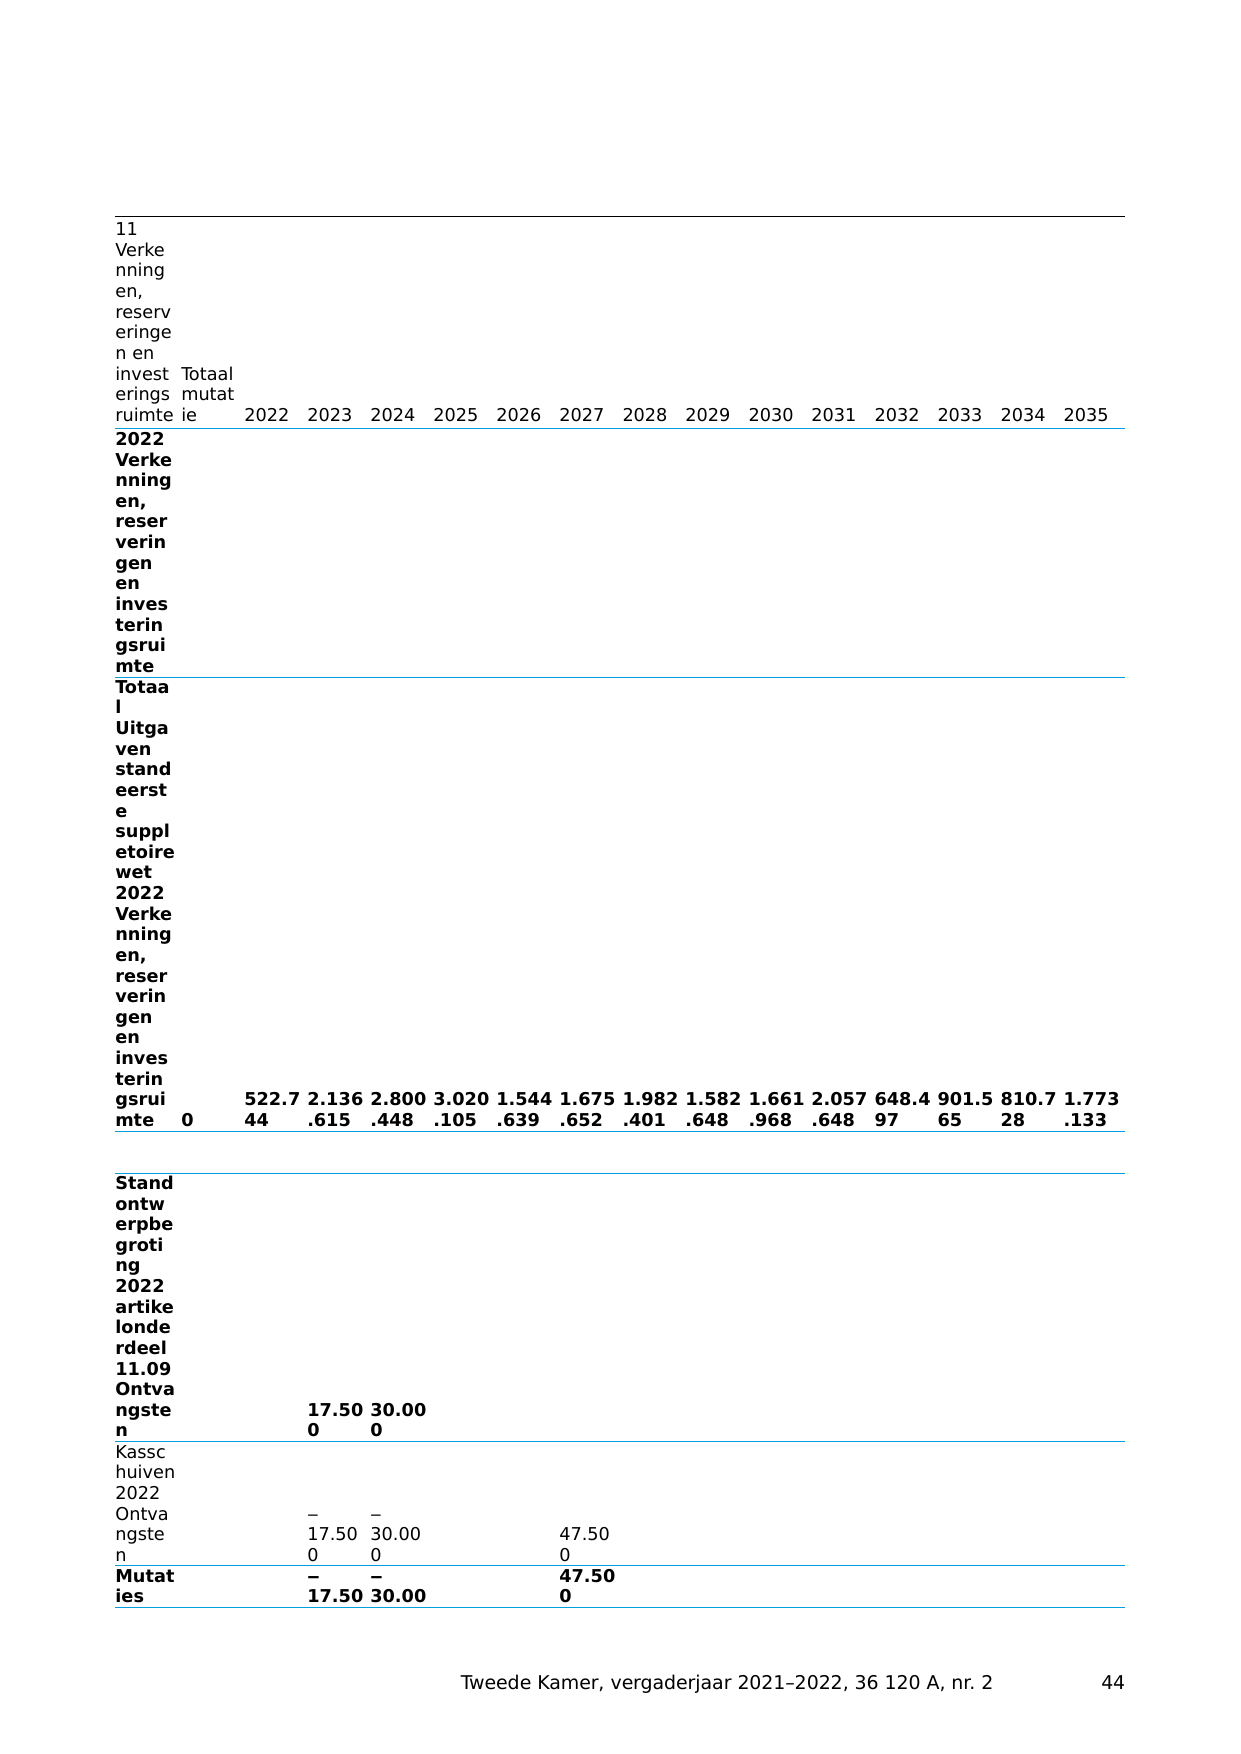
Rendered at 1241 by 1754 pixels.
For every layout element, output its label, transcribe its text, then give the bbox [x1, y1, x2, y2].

table_cell [934, 1152, 997, 1172]
table_cell ‒ 30.00 [367, 1566, 430, 1607]
table_cell [430, 1174, 493, 1441]
table_cell [808, 1442, 871, 1565]
table_cell [745, 1152, 808, 1172]
table_cell [178, 1152, 241, 1172]
table_cell [998, 1132, 1060, 1152]
table_cell [998, 1152, 1060, 1172]
table_cell [241, 1566, 304, 1607]
table_header Tabel 12 Artikel 11 Verkenningen, reserveringen en investeringsruimte (bedragen x € 1.000) [115, 191, 1125, 216]
table_cell 2.800.448 [367, 678, 430, 1131]
table_cell 1.773.133 [1060, 678, 1125, 1131]
table_cell Kasschuiven 2022 Ontvangsten [115, 1442, 178, 1565]
table_cell [367, 1152, 430, 1172]
table_cell [556, 1132, 619, 1152]
table_cell [115, 1132, 178, 1152]
table_cell [682, 1442, 745, 1565]
table_cell [1060, 429, 1125, 676]
table_cell 1.582.648 [682, 678, 745, 1131]
table_cell [493, 1566, 556, 1607]
table_cell 2030 [745, 217, 808, 428]
table_cell [241, 1442, 304, 1565]
table_cell [1060, 1132, 1125, 1152]
table_cell [367, 1132, 430, 1152]
table_cell 2023 [304, 217, 367, 428]
table_cell 3.020.105 [430, 678, 493, 1131]
table_cell [745, 1132, 808, 1152]
table_cell 1.675.652 [556, 678, 619, 1131]
table_cell [682, 1566, 745, 1607]
table_cell [745, 1174, 808, 1441]
table_cell [178, 1132, 241, 1152]
table_cell 648.497 [871, 678, 934, 1131]
table_cell [934, 1174, 997, 1441]
table_cell [430, 1566, 493, 1607]
table_cell 2033 [934, 217, 997, 428]
table_cell 2032 [871, 217, 934, 428]
table_cell [619, 1132, 682, 1152]
table_cell [493, 1152, 556, 1172]
table_cell [934, 1132, 997, 1152]
table_cell 810.728 [998, 678, 1060, 1131]
table_cell [619, 1152, 682, 1172]
table_cell [871, 429, 934, 676]
table_cell 1.982.401 [619, 678, 682, 1131]
table_cell 30.000 [367, 1174, 430, 1441]
table_cell [682, 1152, 745, 1172]
table_cell 2026 [493, 217, 556, 428]
table_cell 11 Verkenningen, reserveringen en investeringsruimte [115, 217, 178, 428]
table_cell 2024 [367, 217, 430, 428]
table_cell [1060, 1566, 1125, 1607]
table_cell [178, 1442, 241, 1565]
table_cell [745, 1566, 808, 1607]
table_cell [871, 1442, 934, 1565]
table_cell [808, 1566, 871, 1607]
table_cell [241, 1174, 304, 1441]
table_cell [998, 429, 1060, 676]
table_cell [871, 1132, 934, 1152]
table_cell 2029 [682, 217, 745, 428]
table_cell [619, 1566, 682, 1607]
table_cell [304, 429, 367, 676]
table_cell Totaal Uitgaven stand eerste suppletoire wet 2022 Verkenningen, reserveringen en investeringsruimte [115, 678, 178, 1131]
table_cell [241, 1152, 304, 1172]
table_cell 0 [178, 678, 241, 1131]
table_cell [1060, 1442, 1125, 1565]
table_cell [619, 1174, 682, 1441]
table_cell [934, 429, 997, 676]
table_cell 2028 [619, 217, 682, 428]
table_cell [745, 429, 808, 676]
table_cell 47.500 [556, 1566, 619, 1607]
table_cell 2.057.648 [808, 678, 871, 1131]
table_cell 2034 [998, 217, 1060, 428]
table_cell 522.744 [241, 678, 304, 1131]
table_cell [871, 1174, 934, 1441]
table_cell [934, 1442, 997, 1565]
table_cell Stand ontwerpbegroting 2022 artikelonderdeel 11.09 Ontvangsten [115, 1174, 178, 1441]
table_cell [808, 1174, 871, 1441]
table_cell Totaal mutatie [178, 217, 241, 428]
table_cell 2027 [556, 217, 619, 428]
table_cell 47.500 [556, 1442, 619, 1565]
table_cell [178, 429, 241, 676]
table_cell [304, 1132, 367, 1152]
table_cell [430, 1132, 493, 1152]
table_cell [493, 1442, 556, 1565]
table_cell 1.661.968 [745, 678, 808, 1131]
table_cell 2.136.615 [304, 678, 367, 1131]
table_cell [556, 1174, 619, 1441]
table_cell [115, 1152, 178, 1172]
table_cell [430, 1152, 493, 1172]
table_cell [619, 429, 682, 676]
table_cell 2022 Verkenningen, reserveringen en investeringsruimte [115, 429, 178, 676]
table_cell [556, 1152, 619, 1172]
table_cell [682, 1132, 745, 1152]
table_cell [178, 1174, 241, 1441]
table_cell [430, 429, 493, 676]
table_cell [745, 1442, 808, 1565]
table_cell 2025 [430, 217, 493, 428]
table_cell [998, 1442, 1060, 1565]
table_cell ‒ 30.000 [367, 1442, 430, 1565]
table_cell [556, 429, 619, 676]
table_cell [493, 1174, 556, 1441]
table_cell [178, 1566, 241, 1607]
table_cell [1060, 1152, 1125, 1172]
table_cell 2022 [241, 217, 304, 428]
table_cell [241, 429, 304, 676]
table_cell [493, 429, 556, 676]
table_cell [304, 1152, 367, 1172]
table_cell [1060, 1174, 1125, 1441]
table_cell [367, 429, 430, 676]
table_cell Mutaties [115, 1566, 178, 1607]
table_cell [241, 1132, 304, 1152]
table_cell [682, 429, 745, 676]
table_cell [493, 1132, 556, 1152]
table_cell 901.565 [934, 678, 997, 1131]
table_cell ‒ 17.500 [304, 1442, 367, 1565]
table_cell [934, 1566, 997, 1607]
table_cell [808, 1152, 871, 1172]
table_cell [871, 1566, 934, 1607]
table_cell [871, 1152, 934, 1172]
table_cell ‒ 17.50 [304, 1566, 367, 1607]
table_cell [430, 1442, 493, 1565]
table_cell 2031 [808, 217, 871, 428]
table_cell 2035 [1060, 217, 1125, 428]
table_cell [682, 1174, 745, 1441]
table_cell 1.544.639 [493, 678, 556, 1131]
table_cell [998, 1566, 1060, 1607]
table_cell [998, 1174, 1060, 1441]
table_cell 17.500 [304, 1174, 367, 1441]
table_cell [808, 1132, 871, 1152]
table_cell [808, 429, 871, 676]
table_cell [619, 1442, 682, 1565]
